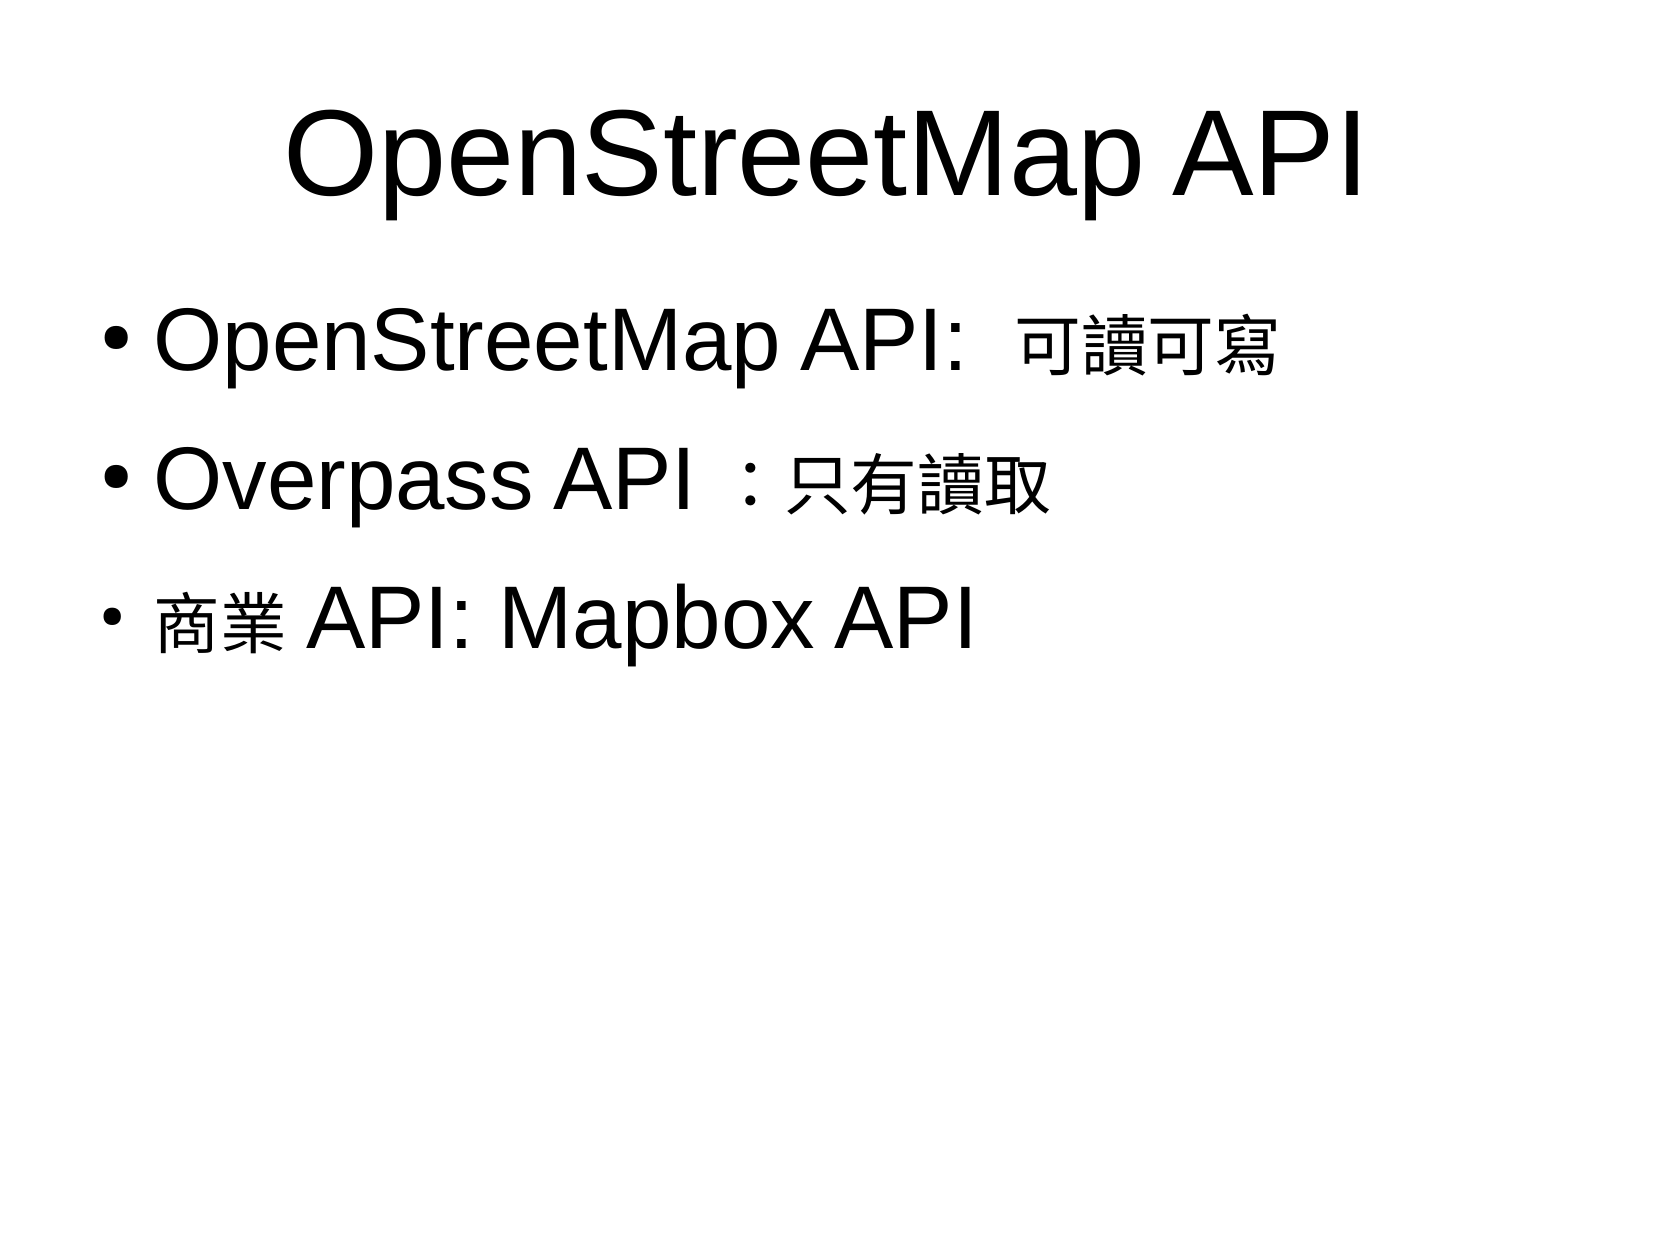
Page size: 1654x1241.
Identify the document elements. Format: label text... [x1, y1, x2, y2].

list OpenStreetMap API: 可讀可寫 Overpass API：只有讀取 商業API: Mapbox API [82, 290, 1571, 1010]
title OpenStreetMap API [82, 49, 1571, 257]
